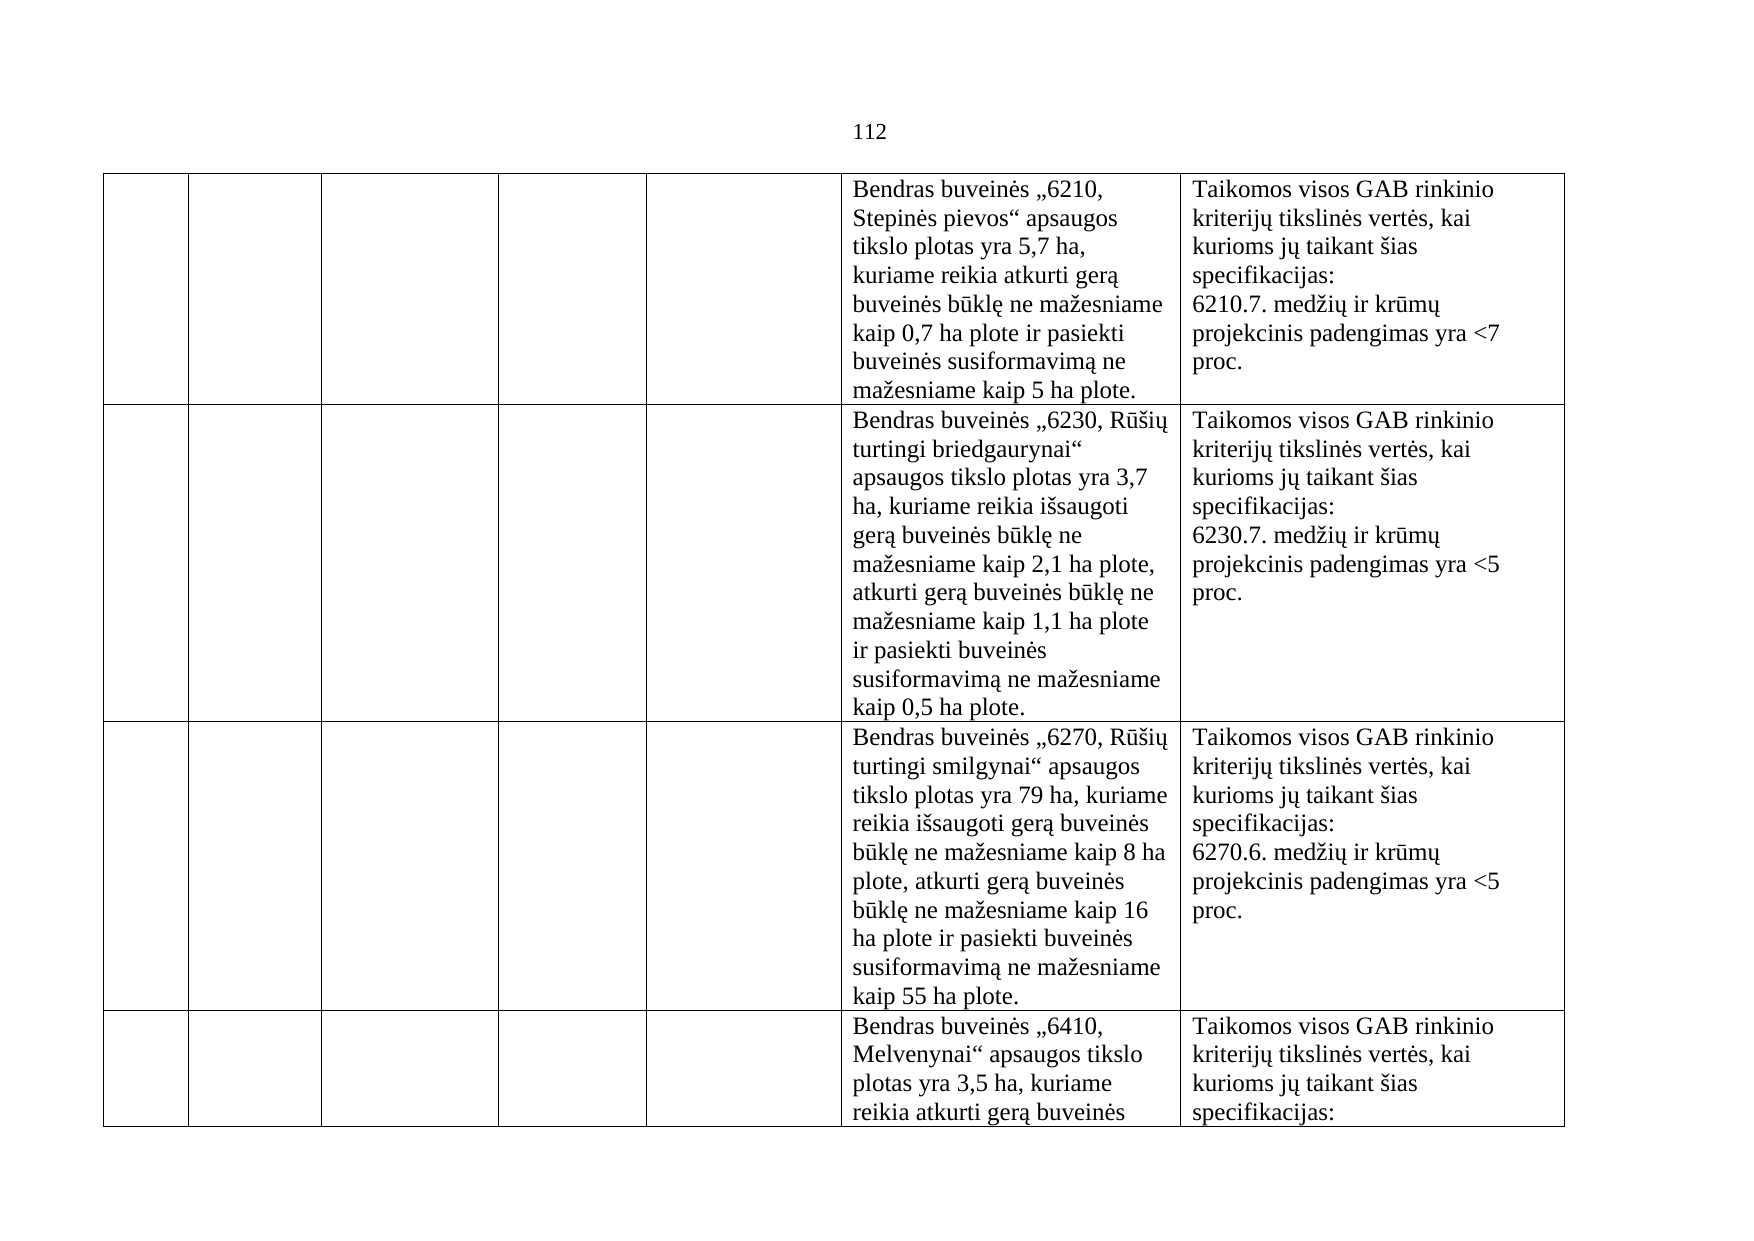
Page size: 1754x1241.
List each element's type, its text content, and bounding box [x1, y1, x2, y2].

table_cell [499, 405, 646, 721]
table_cell Taikomos visos GAB rinkinio kriterijų tikslinės vertės, kai kurioms jų taikant šias specifikacijas: 6230.7. medžių ir krūmų projekcinis padengimas yra <5 proc. [1181, 405, 1564, 721]
table_cell [189, 1011, 321, 1126]
table_cell [322, 405, 498, 721]
table_cell Bendras buveinės „6410, Melvenynai“ apsaugos tikslo plotas yra 3,5 ha, kuriame reikia atkurti gerą buveinės [842, 1011, 1180, 1126]
table_cell [104, 722, 188, 1010]
table_cell [322, 722, 498, 1010]
table_cell [104, 174, 188, 404]
table_cell [499, 174, 646, 404]
table_cell [189, 174, 321, 404]
table_cell [189, 722, 321, 1010]
table_cell Bendras buveinės „6270, Rūšių turtingi smilgynai“ apsaugos tikslo plotas yra 79 ha, kuriame reikia išsaugoti gerą buveinės būklę ne mažesniame kaip 8 ha plote, atkurti gerą buveinės būklę ne mažesniame kaip 16 ha plote ir pasiekti buveinės susiformavimą ne mažesniame kaip 55 ha plote. [842, 722, 1180, 1010]
table_cell [189, 405, 321, 721]
table_cell [322, 174, 498, 404]
table_cell [499, 722, 646, 1010]
table_cell [499, 1011, 646, 1126]
table_cell [104, 1011, 188, 1126]
table_cell [647, 722, 841, 1010]
table_cell [322, 1011, 498, 1126]
table_cell Taikomos visos GAB rinkinio kriterijų tikslinės vertės, kai kurioms jų taikant šias specifikacijas: 6210.7. medžių ir krūmų projekcinis padengimas yra <7 proc. [1181, 174, 1564, 404]
table_cell [647, 1011, 841, 1126]
table_cell Bendras buveinės „6210, Stepinės pievos“ apsaugos tikslo plotas yra 5,7 ha, kuriame reikia atkurti gerą buveinės būklę ne mažesniame kaip 0,7 ha plote ir pasiekti buveinės susiformavimą ne mažesniame kaip 5 ha plote. [842, 174, 1180, 404]
table_cell [647, 405, 841, 721]
table_cell [647, 174, 841, 404]
table_cell Taikomos visos GAB rinkinio kriterijų tikslinės vertės, kai kurioms jų taikant šias specifikacijas: 6270.6. medžių ir krūmų projekcinis padengimas yra <5 proc. [1181, 722, 1564, 1010]
table_cell [104, 405, 188, 721]
table_cell Bendras buveinės „6230, Rūšių turtingi briedgaurynai“ apsaugos tikslo plotas yra 3,7 ha, kuriame reikia išsaugoti gerą buveinės būklę ne mažesniame kaip 2,1 ha plote, atkurti gerą buveinės būklę ne mažesniame kaip 1,1 ha plote ir pasiekti buveinės susiformavimą ne mažesniame kaip 0,5 ha plote. [842, 405, 1180, 721]
table_cell Taikomos visos GAB rinkinio kriterijų tikslinės vertės, kai kurioms jų taikant šias specifikacijas: [1181, 1011, 1564, 1126]
